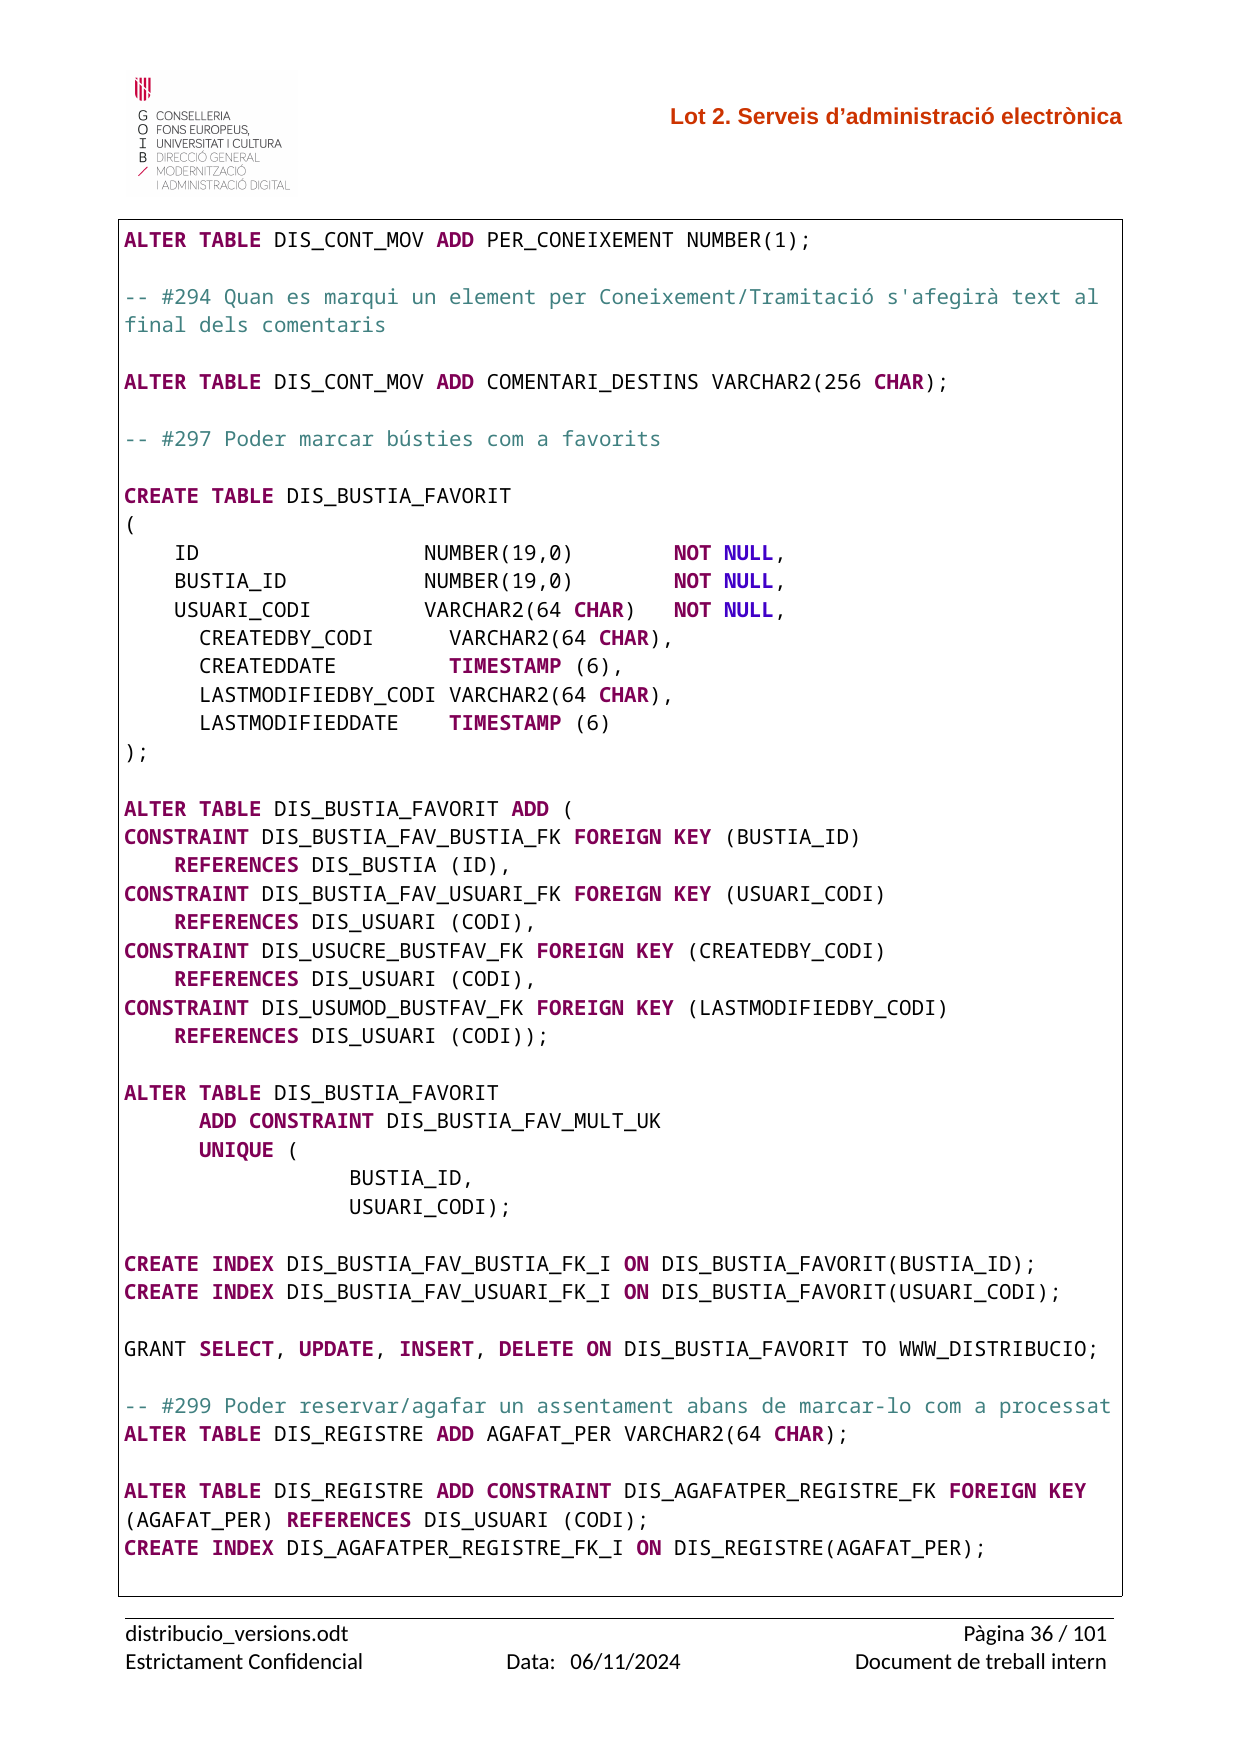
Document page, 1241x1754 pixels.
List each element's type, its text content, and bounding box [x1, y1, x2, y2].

picture [126, 70, 299, 197]
table_header ALTER TABLE DIS_CONT_MOV ADD PER_CONEIXEMENT NUMBER(1); -- #294 Quan es marqui un element per Coneixement/Tramitació s'afegirà text al final dels comentaris ALTER TABLE DIS_CONT_MOV ADD COMENTARI_DESTINS VARCHAR2(256 CHAR); -- #297 Poder marcar bústies com a favorits CREATE TABLE DIS_BUSTIA_FAVORIT ( ID NUMBER(19,0) NOT NULL, BUSTIA_ID NUMBER(19,0) NOT NULL, USUARI_CODI VARCHAR2(64 CHAR) NOT NULL, CREATEDBY_CODI VARCHAR2(64 CHAR), CREATEDDATE TIMESTAMP (6), LASTMODIFIEDBY_CODI VARCHAR2(64 CHAR), LASTMODIFIEDDATE TIMESTAMP (6) ); ALTER TABLE DIS_BUSTIA_FAVORIT ADD ( CONSTRAINT DIS_BUSTIA_FAV_BUSTIA_FK FOREIGN KEY (BUSTIA_ID) REFERENCES DIS_BUSTIA (ID), CONSTRAINT DIS_BUSTIA_FAV_USUARI_FK FOREIGN KEY (USUARI_CODI) REFERENCES DIS_USUARI (CODI), CONSTRAINT DIS_USUCRE_BUSTFAV_FK FOREIGN KEY (CREATEDBY_CODI) REFERENCES DIS_USUARI (CODI), CONSTRAINT DIS_USUMOD_BUSTFAV_FK FOREIGN KEY (LASTMODIFIEDBY_CODI) REFERENCES DIS_USUARI (CODI)); ALTER TABLE DIS_BUSTIA_FAVORIT ADD CONSTRAINT DIS_BUSTIA_FAV_MULT_UK UNIQUE ( BUSTIA_ID, USUARI_CODI); CREATE INDEX DIS_BUSTIA_FAV_BUSTIA_FK_I ON DIS_BUSTIA_FAVORIT(BUSTIA_ID); CREATE INDEX DIS_BUSTIA_FAV_USUARI_FK_I ON DIS_BUSTIA_FAVORIT(USUARI_CODI); GRANT SELECT, UPDATE, INSERT, DELETE ON DIS_BUSTIA_FAVORIT TO WWW_DISTRIBUCIO; -- #299 Poder reservar/agafar un assentament abans de marcar-lo com a processat ALTER TABLE DIS_REGISTRE ADD AGAFAT_PER VARCHAR2(64 CHAR); ALTER TABLE DIS_REGISTRE ADD CONSTRAINT DIS_AGAFATPER_REGISTRE_FK FOREIGN KEY (AGAFAT_PER) REFERENCES DIS_USUARI (CODI); CREATE INDEX DIS_AGAFATPER_REGISTRE_FK_I ON DIS_REGISTRE(AGAFAT_PER); [119, 220, 1122, 1596]
